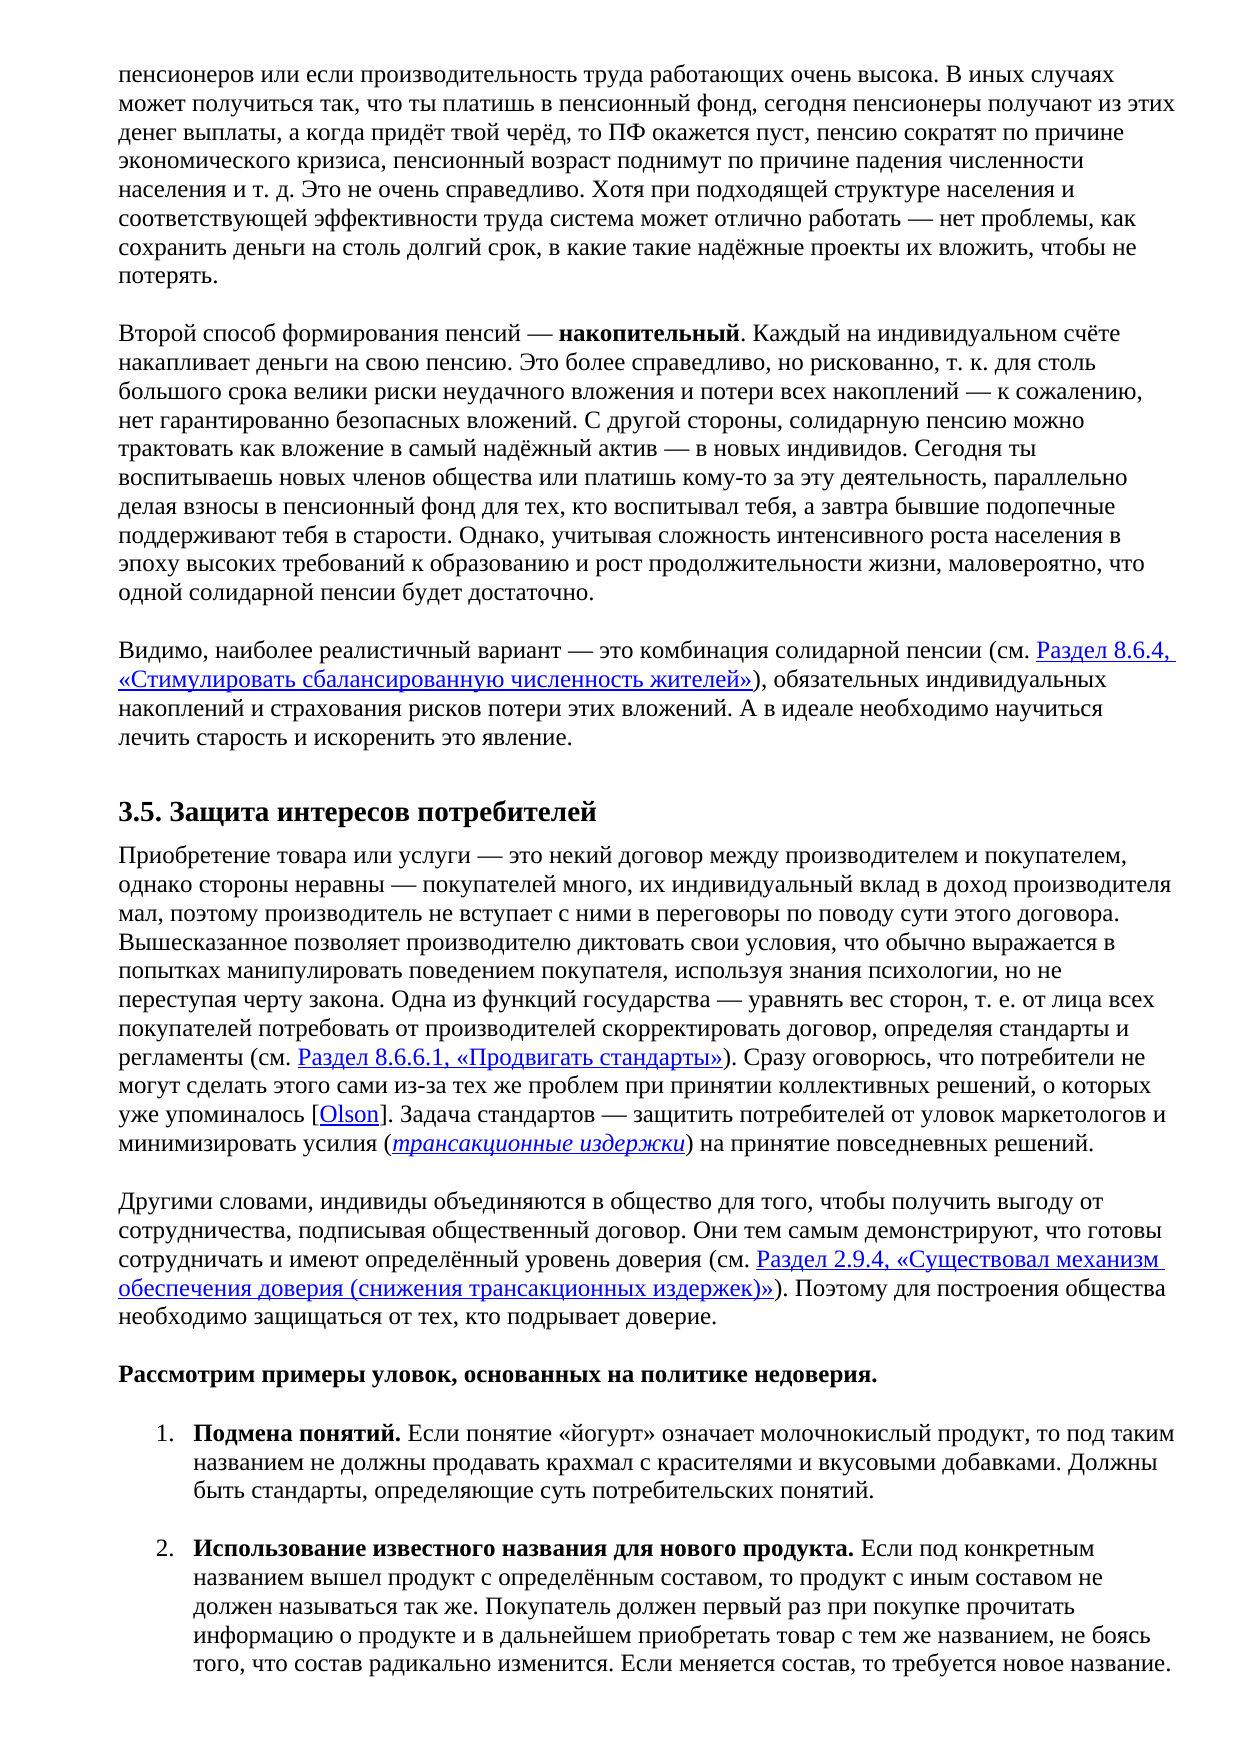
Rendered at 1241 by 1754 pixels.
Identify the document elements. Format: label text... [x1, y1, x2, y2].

text Другими словами, индивиды объединяются в общество для того, чтобы получить выгоду от сотрудничества, подписывая общественный договор. Они тем самым демонстрируют, что готовы сотрудничать и имеют определённый уровень доверия (см. Раздел 2.9.4, «Существовал механизм обеспечения доверия (снижения трансакционных издержек)»). Поэтому для построения общества необходимо защищаться от тех, кто подрывает доверие. [118, 1186, 1181, 1330]
text Видимо, наиболее реалистичный вариант — это комбинация солидарной пенсии (см. Раздел 8.6.4, «Стимулировать сбалансированную численность жителей»), обязательных индивидуальных накоплений и страхования рисков потери этих вложений. А в идеале необходимо научиться лечить старость и искоренить это явление. [118, 636, 1181, 751]
text Второй способ формирования пенсий — накопительный. Каждый на индивидуальном счёте накапливает деньги на свою пенсию. Это более справедливо, но рискованно, т. к. для столь большого срока велики риски неудачного вложения и потери всех накоплений — к сожалению, нет гарантированно безопасных вложений. С другой стороны, солидарную пенсию можно трактовать как вложение в самый надёжный актив — в новых индивидов. Сегодня ты воспитываешь новых членов общества или платишь кому-то за эту деятельность, параллельно делая взносы в пенсионный фонд для тех, кто воспитывал тебя, а завтра бывшие подопечные поддерживают тебя в старости. Однако, учитывая сложность интенсивного роста населения в эпоху высоких требований к образованию и рост продолжительности жизни, маловероятно, что одной солидарной пенсии будет достаточно. [118, 318, 1181, 606]
text Рассмотрим примеры уловок, основанных на политике недоверия. [118, 1359, 1181, 1388]
text пенсионеров или если производительность труда работающих очень высока. В иных случаях может получиться так, что ты платишь в пенсионный фонд, сегодня пенсионеры получают из этих денег выплаты, а когда придёт твой черёд, то ПФ окажется пуст, пенсию сократят по причине экономического кризиса, пенсионный возраст поднимут по причине падения численности населения и т. д. Это не очень справедливо. Хотя при подходящей структуре населения и соответствующей эффективности труда система может отлично работать — нет проблемы, как сохранить деньги на столь долгий срок, в какие такие надёжные проекты их вложить, чтобы не потерять. [118, 59, 1181, 289]
text Приобретение товара или услуги — это некий договор между производителем и покупателем, однако стороны неравны — покупателей много, их индивидуальный вклад в доход производителя мал, поэтому производитель не вступает с ними в переговоры по поводу сути этого договора. Вышесказанное позволяет производителю диктовать свои условия, что обычно выражается в попытках манипулировать поведением покупателя, используя знания психологии, но не переступая черту закона. Одна из функций государства — уравнять вес сторон, т. е. от лица всех покупателей потребовать от производителей скорректировать договор, определяя стандарты и регламенты (см. Раздел 8.6.6.1, «Продвигать стандарты»). Сразу оговорюсь, что потребители не могут сделать этого сами из-за тех же проблем при принятии коллективных решений, о которых уже упоминалось [Olson]. Задача стандартов — защитить потребителей от уловок маркетологов и минимизировать усилия (трансакционные издержки) на принятие повседневных решений. [118, 841, 1181, 1157]
list Использование известного названия для нового продукта. Если под конкретным названием вышел продукт с определённым составом, то продукт с иным составом не должен называться так же. Покупатель должен первый раз при покупке прочитать информацию о продукте и в дальнейшем приобретать товар с тем же названием, не боясь того, что состав радикально изменится. Если меняется состав, то требуется новое название. [156, 1533, 1181, 1677]
list Подмена понятий. Если понятие «йогурт» означает молочнокислый продукт, то под таким названием не должны продавать крахмал с красителями и вкусовыми добавками. Должны быть стандарты, определяющие суть потребительских понятий. [156, 1418, 1181, 1504]
subtitle 3.5. Защита интересов потребителей [118, 794, 1181, 828]
